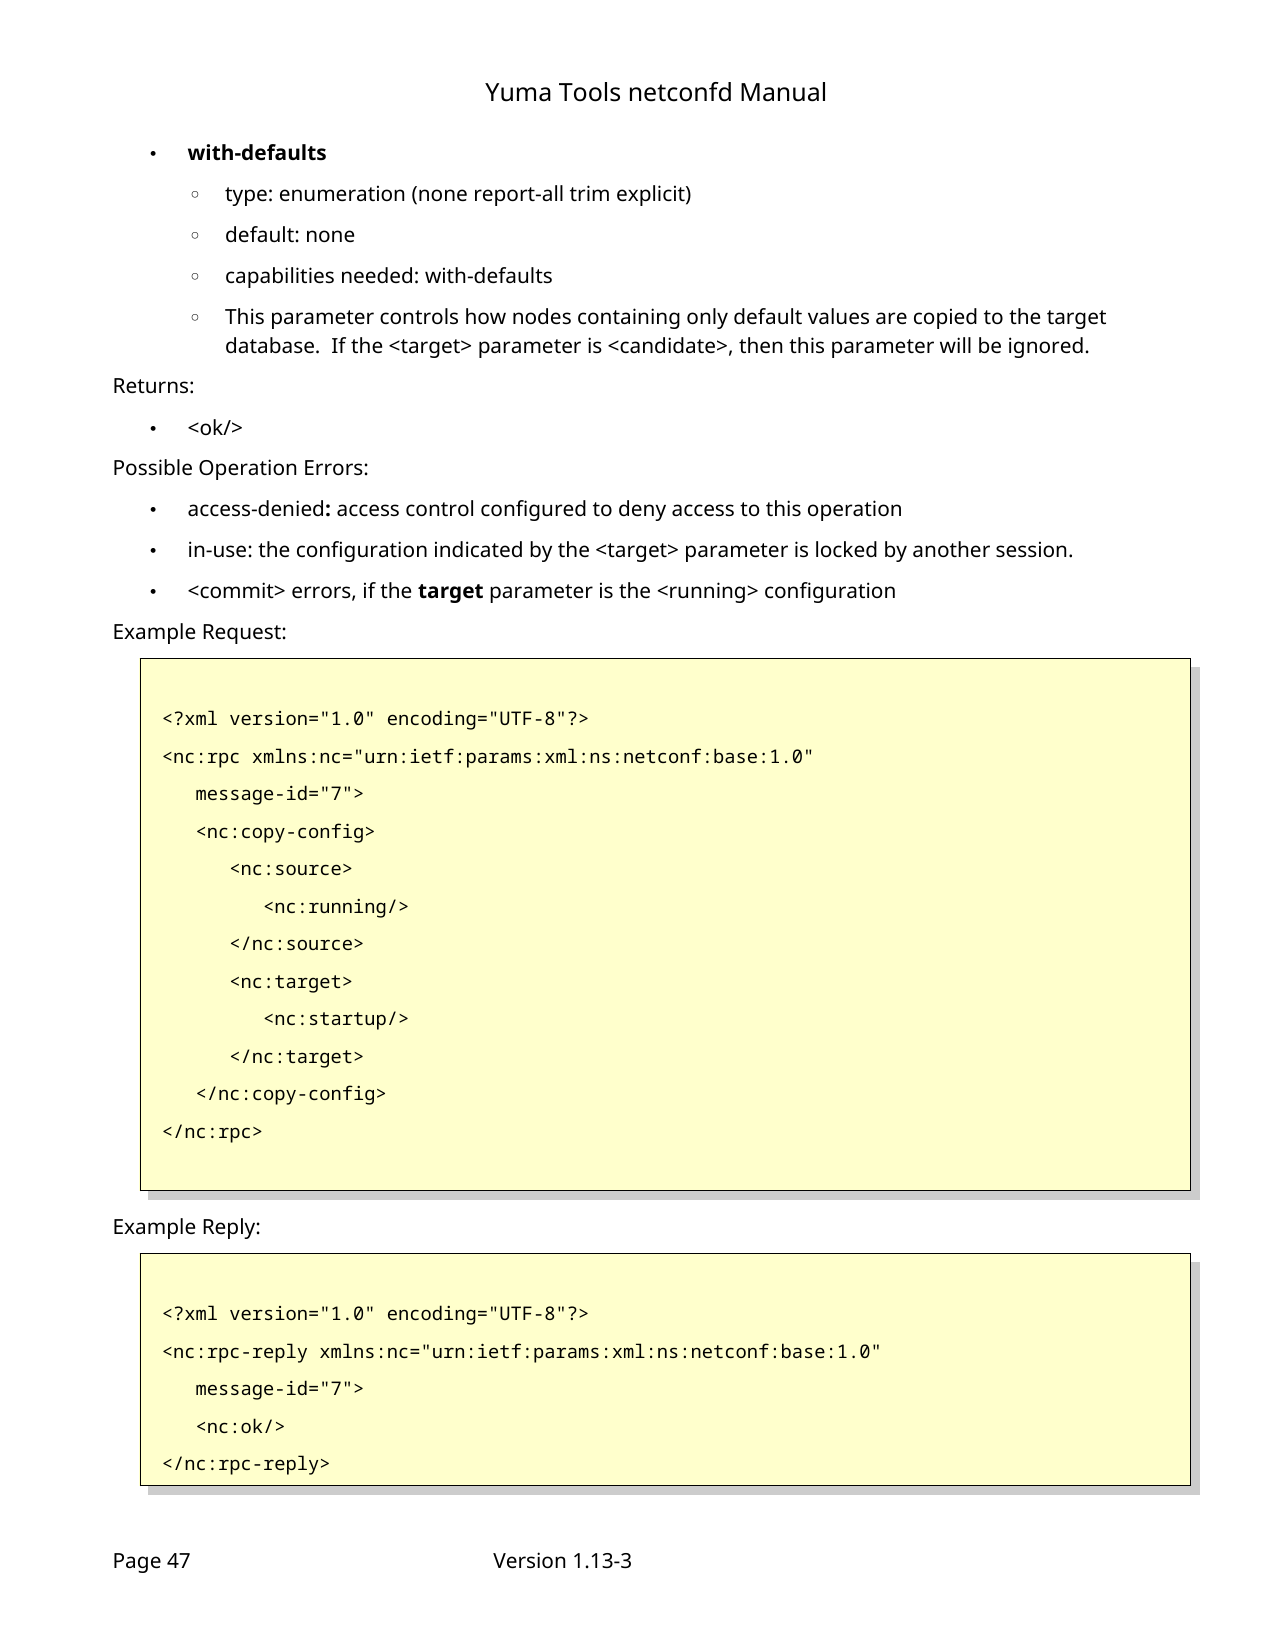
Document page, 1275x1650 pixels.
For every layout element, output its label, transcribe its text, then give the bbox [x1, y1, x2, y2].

text </nc:source> [141, 921, 1190, 956]
list access-denied: access control configured to deny access to this operation [150, 494, 1200, 523]
text </nc:copy-config> [141, 1071, 1190, 1106]
text Returns: [112, 372, 1200, 400]
list capabilities needed: with-defaults [187, 261, 1200, 290]
text message-id="7"> [141, 1366, 1190, 1401]
text <nc:rpc-reply xmlns:nc="urn:ietf:params:xml:ns:netconf:base:1.0" [141, 1328, 1190, 1364]
text <nc:startup/> [141, 996, 1190, 1031]
text <nc:source> [141, 846, 1190, 881]
list with-defaults [150, 138, 1200, 167]
text </nc:rpc> [141, 1108, 1190, 1144]
list <commit> errors, if the target parameter is the <running> configuration [150, 576, 1200, 605]
list in-use: the configuration indicated by the <target> parameter is locked by another session. [150, 535, 1200, 564]
list <ok/> [150, 413, 1200, 441]
text <nc:target> [141, 958, 1190, 994]
text Example Reply: [112, 1212, 1200, 1241]
text message-id="7"> [141, 771, 1190, 806]
text Possible Operation Errors: [112, 453, 1200, 482]
text <nc:rpc xmlns:nc="urn:ietf:params:xml:ns:netconf:base:1.0" [141, 733, 1190, 769]
text <?xml version="1.0" encoding="UTF-8"?> [141, 696, 1190, 731]
text </nc:target> [141, 1033, 1190, 1069]
list type: enumeration (none report-all trim explicit) [187, 179, 1200, 208]
text <nc:running/> [141, 883, 1190, 919]
text <?xml version="1.0" encoding="UTF-8"?> [141, 1291, 1190, 1326]
text Example Request: [112, 617, 1200, 646]
text <nc:ok/> [141, 1403, 1190, 1439]
text </nc:rpc-reply> [141, 1441, 1190, 1485]
list This parameter controls how nodes containing only default values are copied to the target database. If the <target> parameter is <candidate>, then this parameter will be ignored. [187, 302, 1200, 359]
text <nc:copy-config> [141, 808, 1190, 844]
list default: none [187, 220, 1200, 249]
